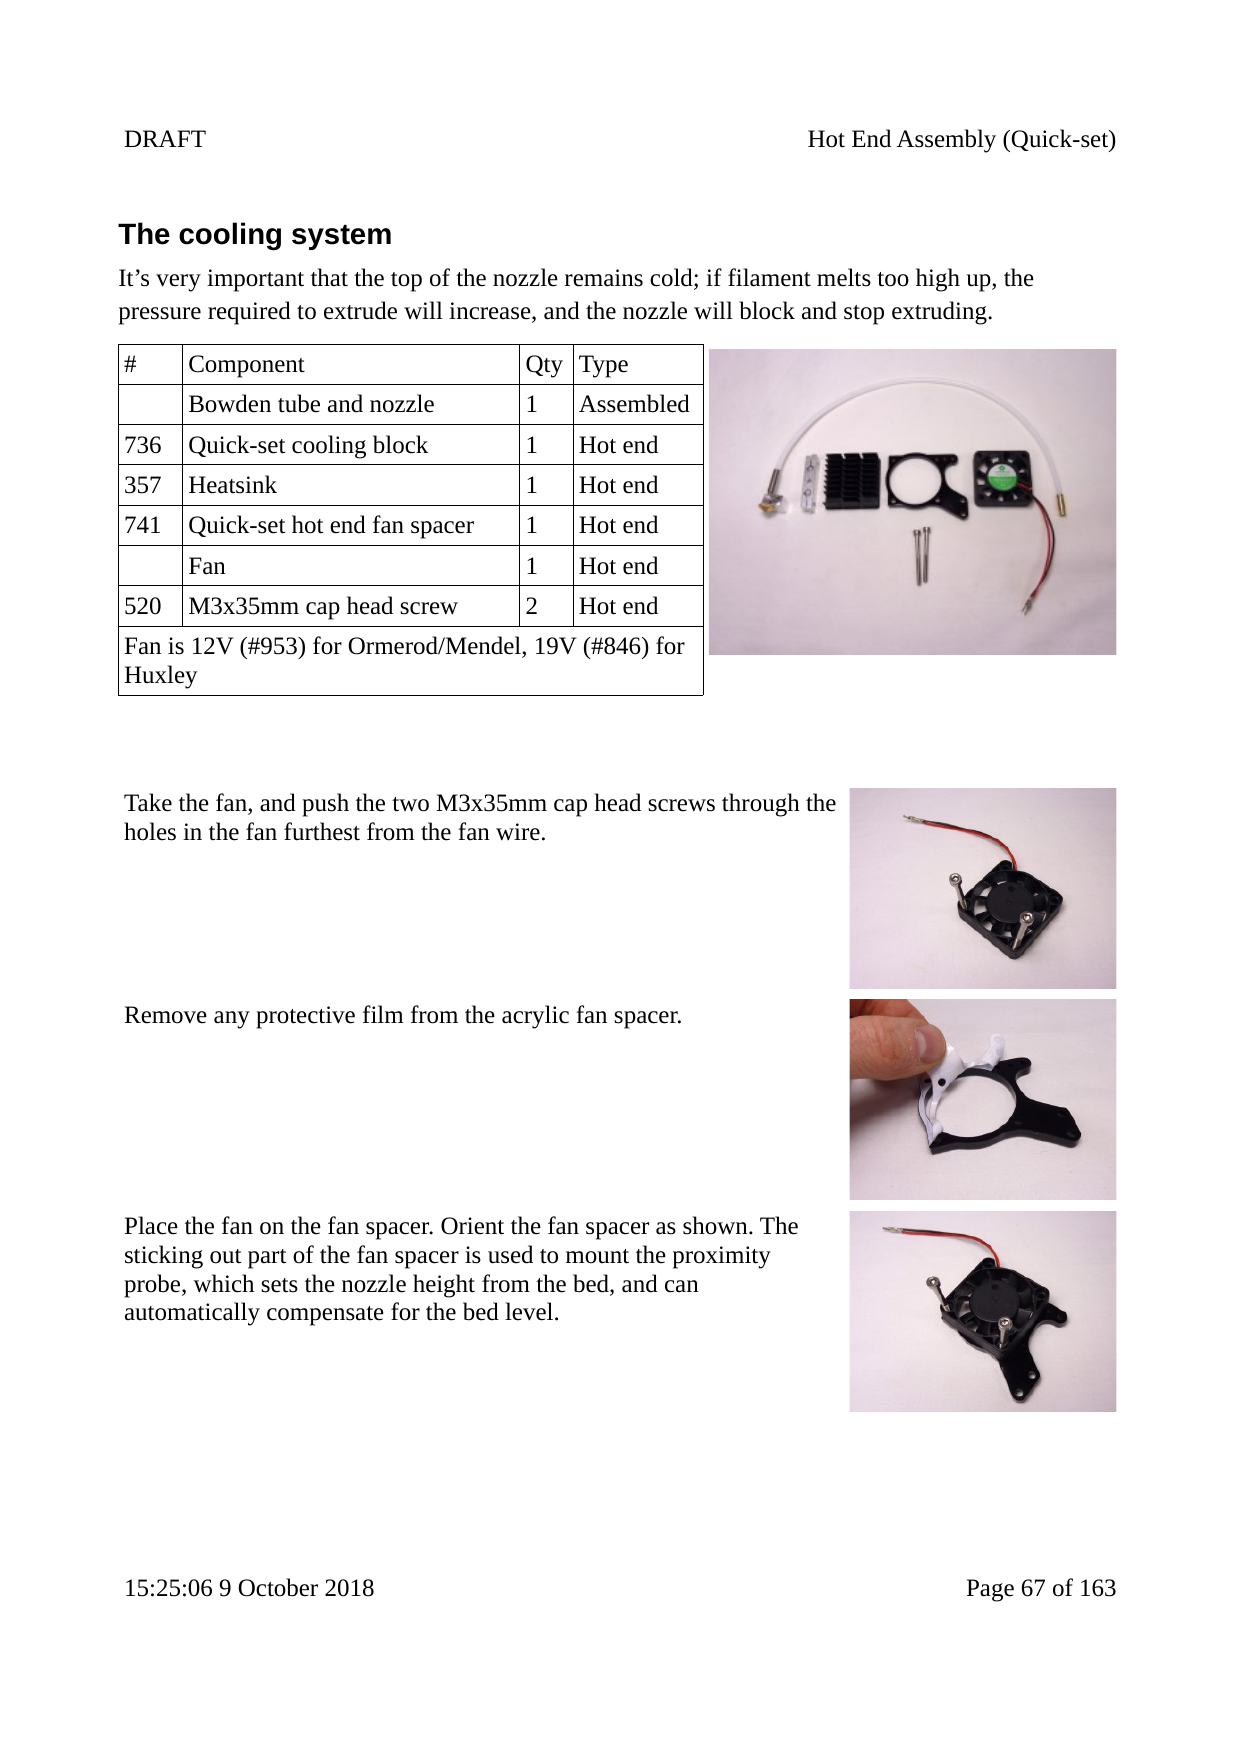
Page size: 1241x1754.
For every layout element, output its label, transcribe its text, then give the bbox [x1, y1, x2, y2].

table_cell [119, 546, 182, 585]
table_cell [182, 696, 519, 735]
table_cell Remove any protective film from the acrylic fan spacer. [118, 994, 844, 1206]
table_cell Bowden tube and nozzle [183, 385, 519, 424]
table_cell 1 [520, 465, 573, 505]
table_cell 357 [119, 465, 182, 505]
table_cell Hot end [574, 425, 703, 464]
picture [849, 999, 1117, 1200]
table_cell 520 [119, 586, 182, 626]
table_cell Assembled [574, 385, 703, 424]
table_cell 1 [520, 425, 573, 464]
table_cell Quick-set cooling block [183, 425, 519, 464]
table_cell 1 [520, 385, 573, 424]
table_cell [119, 385, 182, 424]
table_cell Quick-set hot end fan spacer [183, 506, 519, 545]
table_cell 1 [520, 506, 573, 545]
text It’s very important that the top of the nozzle remains cold; if filament melts too high up, the pressure required to extrude will increase, and the nozzle will block and stop extruding. [118, 263, 1122, 324]
table_header [703, 344, 1122, 735]
table_cell [118, 696, 182, 735]
table_header [844, 783, 1122, 994]
table_cell 736 [119, 425, 182, 464]
table_cell Place the fan on the fan spacer. Orient the fan spacer as shown. The sticking out part of the fan spacer is used to mount the proximity probe, which sets the nozzle height from the bed, and can automatically compensate for the bed level. [118, 1206, 844, 1417]
table_cell [844, 994, 1122, 1206]
picture [708, 349, 1117, 655]
subtitle The cooling system [118, 217, 1122, 250]
table_header Qty [520, 345, 573, 384]
table_cell Hot end [574, 546, 703, 585]
table_cell Hot end [574, 506, 703, 545]
table_header Type [574, 345, 703, 384]
table_cell [844, 1206, 1122, 1417]
picture [849, 788, 1117, 989]
table_cell 741 [119, 506, 182, 545]
table_cell Hot end [574, 586, 703, 626]
table_cell Heatsink [183, 465, 519, 505]
table_header Take the fan, and push the two M3x35mm cap head screws through the holes in the fan furthest from the fan wire. [118, 783, 844, 994]
table_cell 1 [520, 546, 573, 585]
table_cell [520, 696, 573, 735]
table_header # [119, 345, 182, 384]
table_header Component [183, 345, 519, 384]
table_cell Hot end [574, 465, 703, 505]
picture [849, 1211, 1117, 1412]
table_cell Fan is 12V (#953) for Ormerod/Mendel, 19V (#846) for Huxley [119, 627, 703, 695]
table_cell M3x35mm cap head screw [183, 586, 519, 626]
table_cell [573, 696, 703, 735]
table_cell Fan [183, 546, 519, 585]
table_cell 2 [520, 586, 573, 626]
